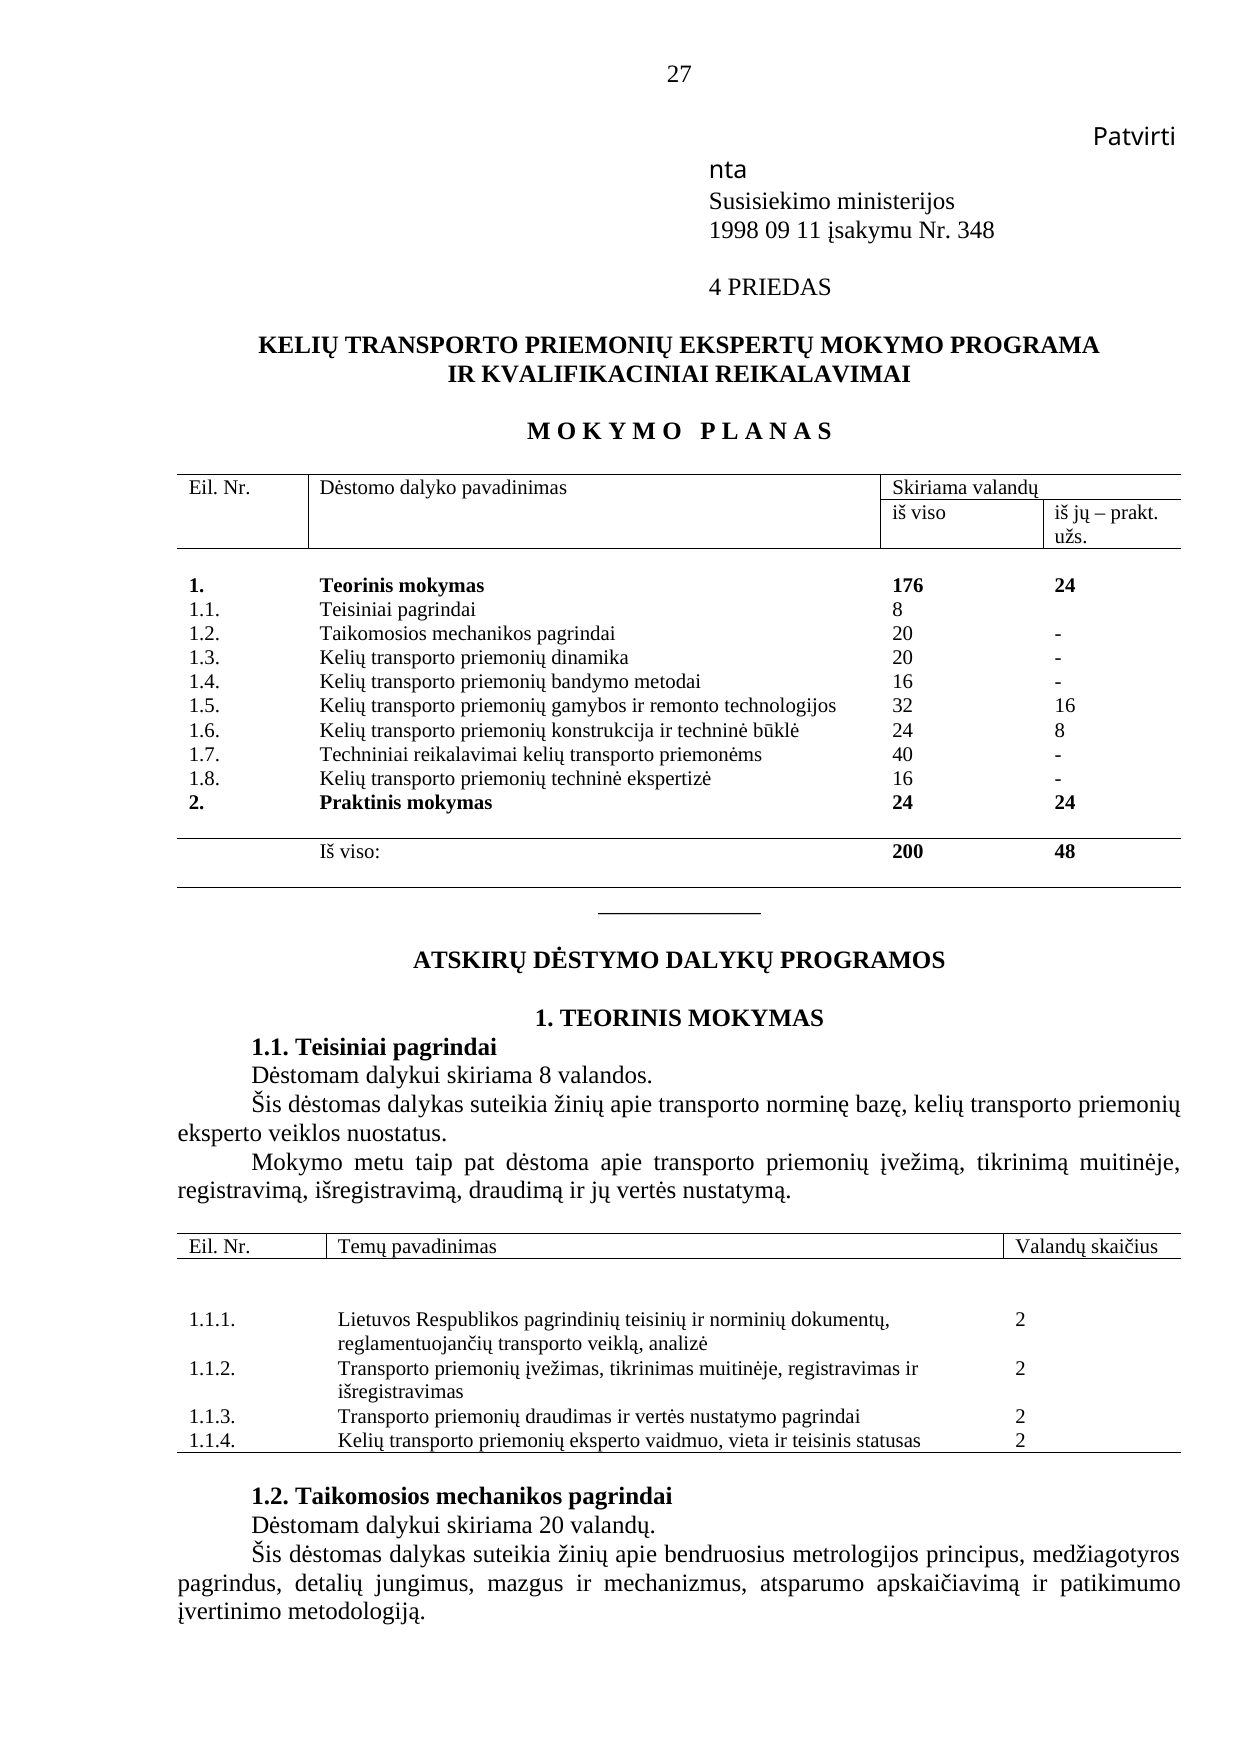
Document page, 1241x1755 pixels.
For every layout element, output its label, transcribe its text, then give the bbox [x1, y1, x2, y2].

text 1.2. Taikomosios mechanikos pagrindai [177, 1481, 1181, 1510]
table_cell išregistravimas [326, 1380, 1004, 1403]
table_cell [881, 814, 1043, 838]
table_cell Praktinis mokymas [308, 790, 881, 814]
table_cell 24 [881, 790, 1043, 814]
table_cell Teisiniai pagrindai [308, 597, 881, 621]
table_cell reglamentuojančių transporto veiklą, analizė [326, 1331, 1004, 1355]
table_header Skiriama valandų [881, 475, 1181, 499]
table_cell 1. [177, 573, 308, 597]
table_cell 40 [881, 742, 1043, 766]
table_cell Techniniai reikalavimai kelių transporto priemonėms [308, 742, 881, 766]
table_cell [177, 839, 308, 863]
table_cell [177, 1259, 326, 1283]
table_cell - [1043, 645, 1181, 669]
table_cell [881, 863, 1043, 887]
table_cell [1004, 1380, 1181, 1403]
table_cell 16 [881, 766, 1043, 790]
table_cell Transporto priemonių draudimas ir vertės nustatymo pagrindai [326, 1404, 1004, 1428]
text 4 PRIEDAS [177, 272, 1181, 301]
table_cell 1.5. [177, 694, 308, 717]
table_cell 1.1.3. [177, 1404, 326, 1428]
text Šis dėstomas dalykas suteikia žinių apie transporto norminę bazę, kelių transporto priemonių eksperto veiklos nuostatus. [177, 1089, 1181, 1147]
table_cell 1.1.1. [177, 1307, 326, 1331]
table_cell iš viso [881, 500, 1043, 548]
table_cell Kelių transporto priemonių dinamika [308, 645, 881, 669]
table_cell - [1043, 669, 1181, 693]
table_cell 32 [881, 694, 1043, 717]
table_cell Kelių transporto priemonių techninė ekspertizė [308, 766, 881, 790]
table_cell Lietuvos Respublikos pagrindinių teisinių ir norminių dokumentų, [326, 1307, 1004, 1331]
table_cell [177, 863, 308, 887]
table_cell [1004, 1331, 1181, 1355]
table_cell 1.7. [177, 742, 308, 766]
table_cell 2 [1004, 1355, 1181, 1379]
table_cell Taikomosios mechanikos pagrindai [308, 621, 881, 645]
table_header Dėstomo dalyko pavadinimas [309, 475, 880, 548]
table_cell [308, 549, 881, 573]
text Dėstomam dalykui skiriama 8 valandos. [177, 1061, 1181, 1089]
table_cell 1.3. [177, 645, 308, 669]
table_cell 1.8. [177, 766, 308, 790]
table_cell [177, 549, 308, 573]
table_cell 200 [881, 839, 1043, 863]
table_cell 2 [1004, 1307, 1181, 1331]
table_cell [177, 1283, 326, 1307]
table_cell 16 [881, 669, 1043, 693]
table_cell [177, 1331, 326, 1355]
table_cell [1043, 597, 1181, 621]
table_header Temų pavadinimas [327, 1234, 1003, 1258]
table_cell Kelių transporto priemonių gamybos ir remonto technologijos [308, 694, 881, 717]
table_cell 176 [881, 573, 1043, 597]
table_cell - [1043, 766, 1181, 790]
table_cell 1.1.2. [177, 1355, 326, 1379]
table_cell - [1043, 621, 1181, 645]
table_cell Transporto priemonių įvežimas, tikrinimas muitinėje, registravimas ir [326, 1355, 1004, 1379]
table_cell [308, 863, 881, 887]
table_cell 48 [1043, 839, 1181, 863]
table_cell Kelių transporto priemonių konstrukcija ir techninė būklė [308, 718, 881, 742]
table_cell 24 [1043, 790, 1181, 814]
table_cell [1004, 1283, 1181, 1307]
table_cell 24 [881, 718, 1043, 742]
table_cell Iš viso: [308, 839, 881, 863]
text Dėstomam dalykui skiriama 20 valandų. [177, 1510, 1181, 1539]
text 1.1. Teisiniai pagrindai [177, 1032, 1181, 1061]
table_cell 2 [1004, 1404, 1181, 1428]
text 1. TEORINIS MOKYMAS [177, 1003, 1181, 1032]
table_cell 24 [1043, 573, 1181, 597]
table_cell [1043, 549, 1181, 573]
table_header Eil. Nr. [177, 475, 308, 548]
table_cell [1004, 1259, 1181, 1283]
table_cell 8 [881, 597, 1043, 621]
table_cell [881, 549, 1043, 573]
table_cell [326, 1283, 1004, 1307]
text 1998 09 11 įsakymu Nr. 348 [177, 215, 1181, 244]
table_cell [1043, 814, 1181, 838]
text Susisiekimo ministerijos [177, 186, 1181, 215]
text MOKYMO PLANAS [177, 416, 1181, 445]
text Patvirtinta [709, 118, 1181, 186]
table_cell Kelių transporto priemonių eksperto vaidmuo, vieta ir teisinis statusas [326, 1428, 1004, 1452]
table_cell 1.1. [177, 597, 308, 621]
text ATSKIRŲ DĖSTYMO DALYKŲ PROGRAMOS [177, 946, 1181, 974]
table_cell Teorinis mokymas [308, 573, 881, 597]
table_header Eil. Nr. [177, 1234, 326, 1258]
text KELIŲ TRANSPORTO PRIEMONIŲ EKSPERTŲ MOKYMO PROGRAMA [177, 330, 1181, 359]
text IR KVALIFIKACINIAI REIKALAVIMAI [177, 359, 1181, 387]
table_header Valandų skaičius [1004, 1234, 1181, 1258]
table_cell [308, 814, 881, 838]
table_cell 1.1.4. [177, 1428, 326, 1452]
table_cell Kelių transporto priemonių bandymo metodai [308, 669, 881, 693]
table_cell 20 [881, 621, 1043, 645]
table_cell 2 [1004, 1428, 1181, 1452]
table_cell [177, 1380, 326, 1403]
text Šis dėstomas dalykas suteikia žinių apie bendruosius metrologijos principus, medžiagotyros pagrindus, detalių jungimus, mazgus ir mechanizmus, atsparumo apskaičiavimą ir patikimumo įvertinimo metodologiją. [177, 1539, 1181, 1625]
table_cell - [1043, 742, 1181, 766]
table_cell 1.2. [177, 621, 308, 645]
text _____________ [177, 888, 1181, 917]
table_cell [1043, 863, 1181, 887]
table_cell iš jų – prakt. užs. [1044, 500, 1181, 548]
table_cell 16 [1043, 694, 1181, 717]
table_cell [177, 814, 308, 838]
table_cell 1.6. [177, 718, 308, 742]
table_cell 2. [177, 790, 308, 814]
table_cell 20 [881, 645, 1043, 669]
table_cell [326, 1259, 1004, 1283]
text Mokymo metu taip pat dėstoma apie transporto priemonių įvežimą, tikrinimą muitinėje, registravimą, išregistravimą, draudimą ir jų vertės nustatymą. [177, 1147, 1181, 1204]
table_cell 8 [1043, 718, 1181, 742]
table_cell 1.4. [177, 669, 308, 693]
